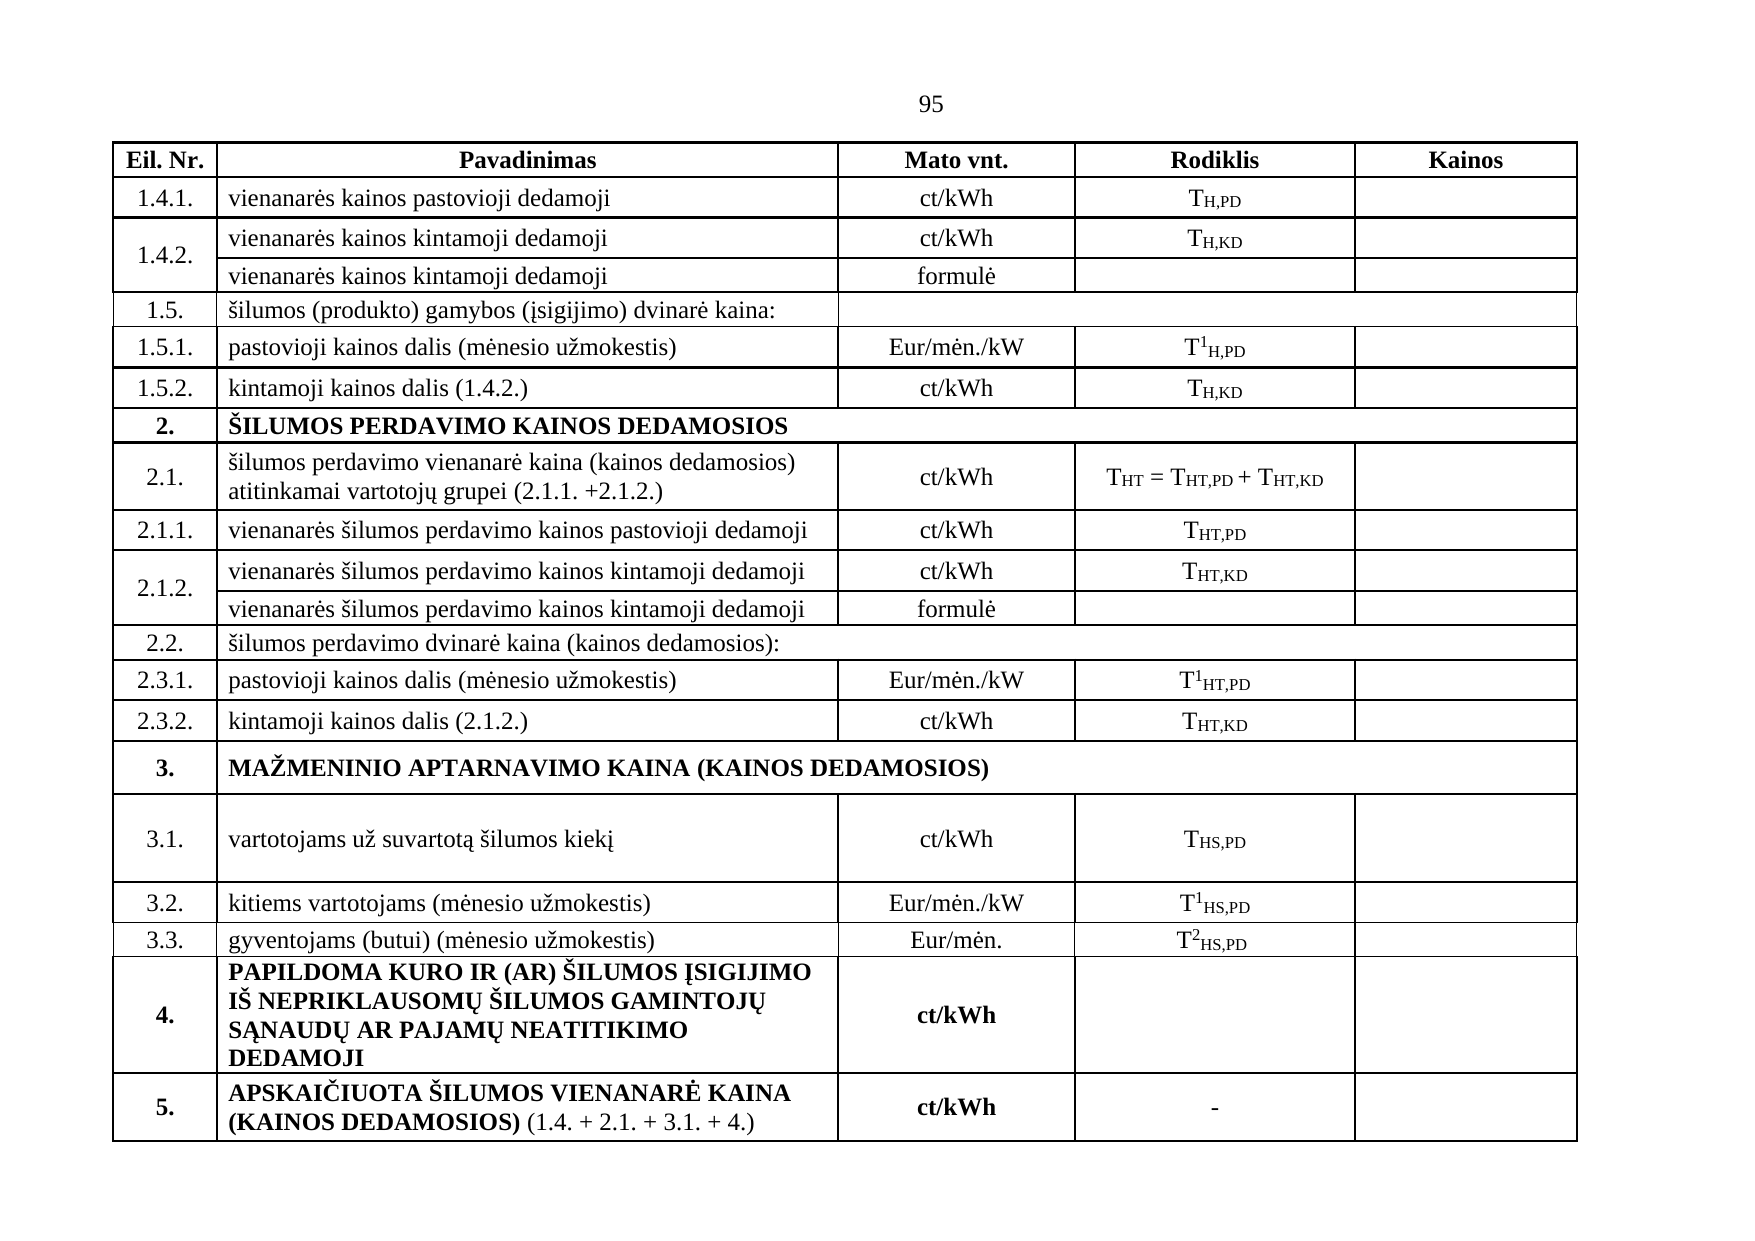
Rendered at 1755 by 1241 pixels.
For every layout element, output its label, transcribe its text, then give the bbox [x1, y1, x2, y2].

table_cell T2HS,PD [1075, 923, 1354, 956]
table_cell vienanarės kainos pastovioji dedamoji [218, 178, 837, 216]
table_cell [1356, 923, 1576, 956]
table_cell šilumos perdavimo dvinarė kaina (kainos dedamosios): [218, 626, 1576, 658]
table_cell ct/kWh [839, 795, 1074, 881]
table_cell [1356, 957, 1576, 1072]
table_cell kintamoji kainos dalis (2.1.2.) [218, 701, 837, 740]
table_cell TH,KD [1076, 369, 1354, 407]
table_cell 3.3. [114, 923, 216, 956]
table_cell Eur/mėn./kW [839, 661, 1074, 699]
table_cell ct/kWh [839, 178, 1074, 216]
table_cell [1356, 883, 1576, 922]
table_cell [1356, 219, 1576, 257]
table_cell 2.3.2. [114, 701, 216, 740]
table_cell vienanarės šilumos perdavimo kainos kintamoji dedamoji [218, 551, 837, 590]
table_cell 1.5.1. [114, 327, 216, 366]
table_cell 2. [114, 409, 216, 441]
table_cell - [1076, 1074, 1354, 1139]
table_cell MAŽMENINIO APTARNAVIMO KAINA (KAINOS DEDAMOSIOS) [218, 742, 1576, 793]
table_header Eil. Nr. [114, 144, 216, 176]
table_cell vartotojams už suvartotą šilumos kiekį [218, 795, 837, 881]
table_cell 1.4.1. [114, 178, 216, 216]
table_cell gyventojams (butui) (mėnesio užmokestis) [217, 923, 838, 956]
table_cell [1356, 701, 1576, 740]
table_cell TH,PD [1076, 178, 1354, 216]
table_cell Eur/mėn./kW [839, 883, 1074, 922]
table_cell [1356, 259, 1576, 291]
table_cell ct/kWh [839, 369, 1074, 407]
table_cell vienanarės šilumos perdavimo kainos pastovioji dedamoji [218, 511, 837, 549]
table_cell vienanarės kainos kintamoji dedamoji [218, 219, 837, 257]
table_cell THT,KD [1076, 551, 1354, 590]
table_cell 3.2. [114, 883, 216, 922]
table_cell [1356, 795, 1576, 881]
table_cell pastovioji kainos dalis (mėnesio užmokestis) [218, 327, 837, 366]
table_cell 2.2. [114, 626, 216, 658]
table_cell ct/kWh [839, 1074, 1074, 1139]
table_cell [1356, 511, 1576, 549]
table_cell 3.1. [114, 795, 216, 881]
table_cell THS,PD [1076, 795, 1354, 881]
table_cell APSKAIČIUOTA ŠILUMOS VIENANARĖ KAINA (KAINOS DEDAMOSIOS) (1.4. + 2.1. + 3.1. + 4.) [218, 1074, 837, 1139]
table_cell [1356, 444, 1576, 508]
table_cell Eur/mėn./kW [839, 327, 1074, 366]
table_cell 1.4.2. [114, 219, 216, 291]
table_header Mato vnt. [839, 144, 1074, 176]
table_cell [1076, 957, 1354, 1072]
table_cell pastovioji kainos dalis (mėnesio užmokestis) [218, 661, 837, 699]
table_cell [1356, 369, 1576, 407]
table_cell formulė [839, 259, 1074, 291]
table_cell kintamoji kainos dalis (1.4.2.) [218, 369, 837, 407]
table_cell formulė [839, 592, 1074, 624]
table_cell THT,PD [1076, 511, 1354, 549]
table_cell [839, 293, 1576, 326]
table_cell T1HS,PD [1076, 883, 1354, 922]
table_cell T1H,PD [1076, 327, 1354, 366]
table_cell 1.5.2. [114, 369, 216, 407]
table_cell kitiems vartotojams (mėnesio užmokestis) [218, 883, 837, 922]
table_cell 2.1.2. [114, 551, 216, 624]
table_cell 4. [114, 957, 216, 1072]
table_cell 2.1. [114, 444, 216, 508]
table_cell ct/kWh [839, 511, 1074, 549]
table_header Rodiklis [1076, 144, 1354, 176]
table_cell [1356, 592, 1576, 624]
table_cell vienanarės šilumos perdavimo kainos kintamoji dedamoji [218, 592, 837, 624]
table_cell [1356, 661, 1576, 699]
table_header Pavadinimas [218, 144, 837, 176]
table_cell [1356, 327, 1576, 366]
table_cell [1076, 259, 1354, 291]
table_cell šilumos (produkto) gamybos (įsigijimo) dvinarė kaina: [217, 293, 838, 326]
table_header Kainos [1356, 144, 1576, 176]
table_cell ct/kWh [839, 957, 1074, 1072]
table_cell T1HT,PD [1076, 661, 1354, 699]
table_cell 5. [114, 1074, 216, 1139]
table_cell šilumos perdavimo vienanarė kaina (kainos dedamosios) atitinkamai vartotojų grupei (2.1.1. +2.1.2.) [218, 444, 837, 508]
table_cell [1076, 592, 1354, 624]
table_cell vienanarės kainos kintamoji dedamoji [218, 259, 837, 291]
table_cell 2.1.1. [114, 511, 216, 549]
table_cell 1.5. [114, 293, 216, 326]
table_cell THT = THT,PD + THT,KD [1076, 444, 1354, 508]
table_cell THT,KD [1076, 701, 1354, 740]
table_cell ct/kWh [839, 219, 1074, 257]
table_cell ŠILUMOS PERDAVIMO KAINOS DEDAMOSIOS [218, 409, 1576, 441]
table_cell ct/kWh [839, 444, 1074, 508]
table_cell Eur/mėn. [839, 923, 1074, 956]
table_cell ct/kWh [839, 701, 1074, 740]
table_cell [1356, 551, 1576, 590]
table_cell ct/kWh [839, 551, 1074, 590]
table_cell TH,KD [1076, 219, 1354, 257]
table_cell 3. [114, 742, 216, 793]
table_cell 2.3.1. [114, 661, 216, 699]
table_cell [1356, 178, 1576, 216]
table_cell [1356, 1074, 1576, 1139]
table_cell PAPILDOMA KURO IR (AR) ŠILUMOS ĮSIGIJIMO IŠ NEPRIKLAUSOMŲ ŠILUMOS GAMINTOJŲ SĄNAUDŲ AR PAJAMŲ NEATITIKIMO DEDAMOJI [218, 957, 837, 1072]
